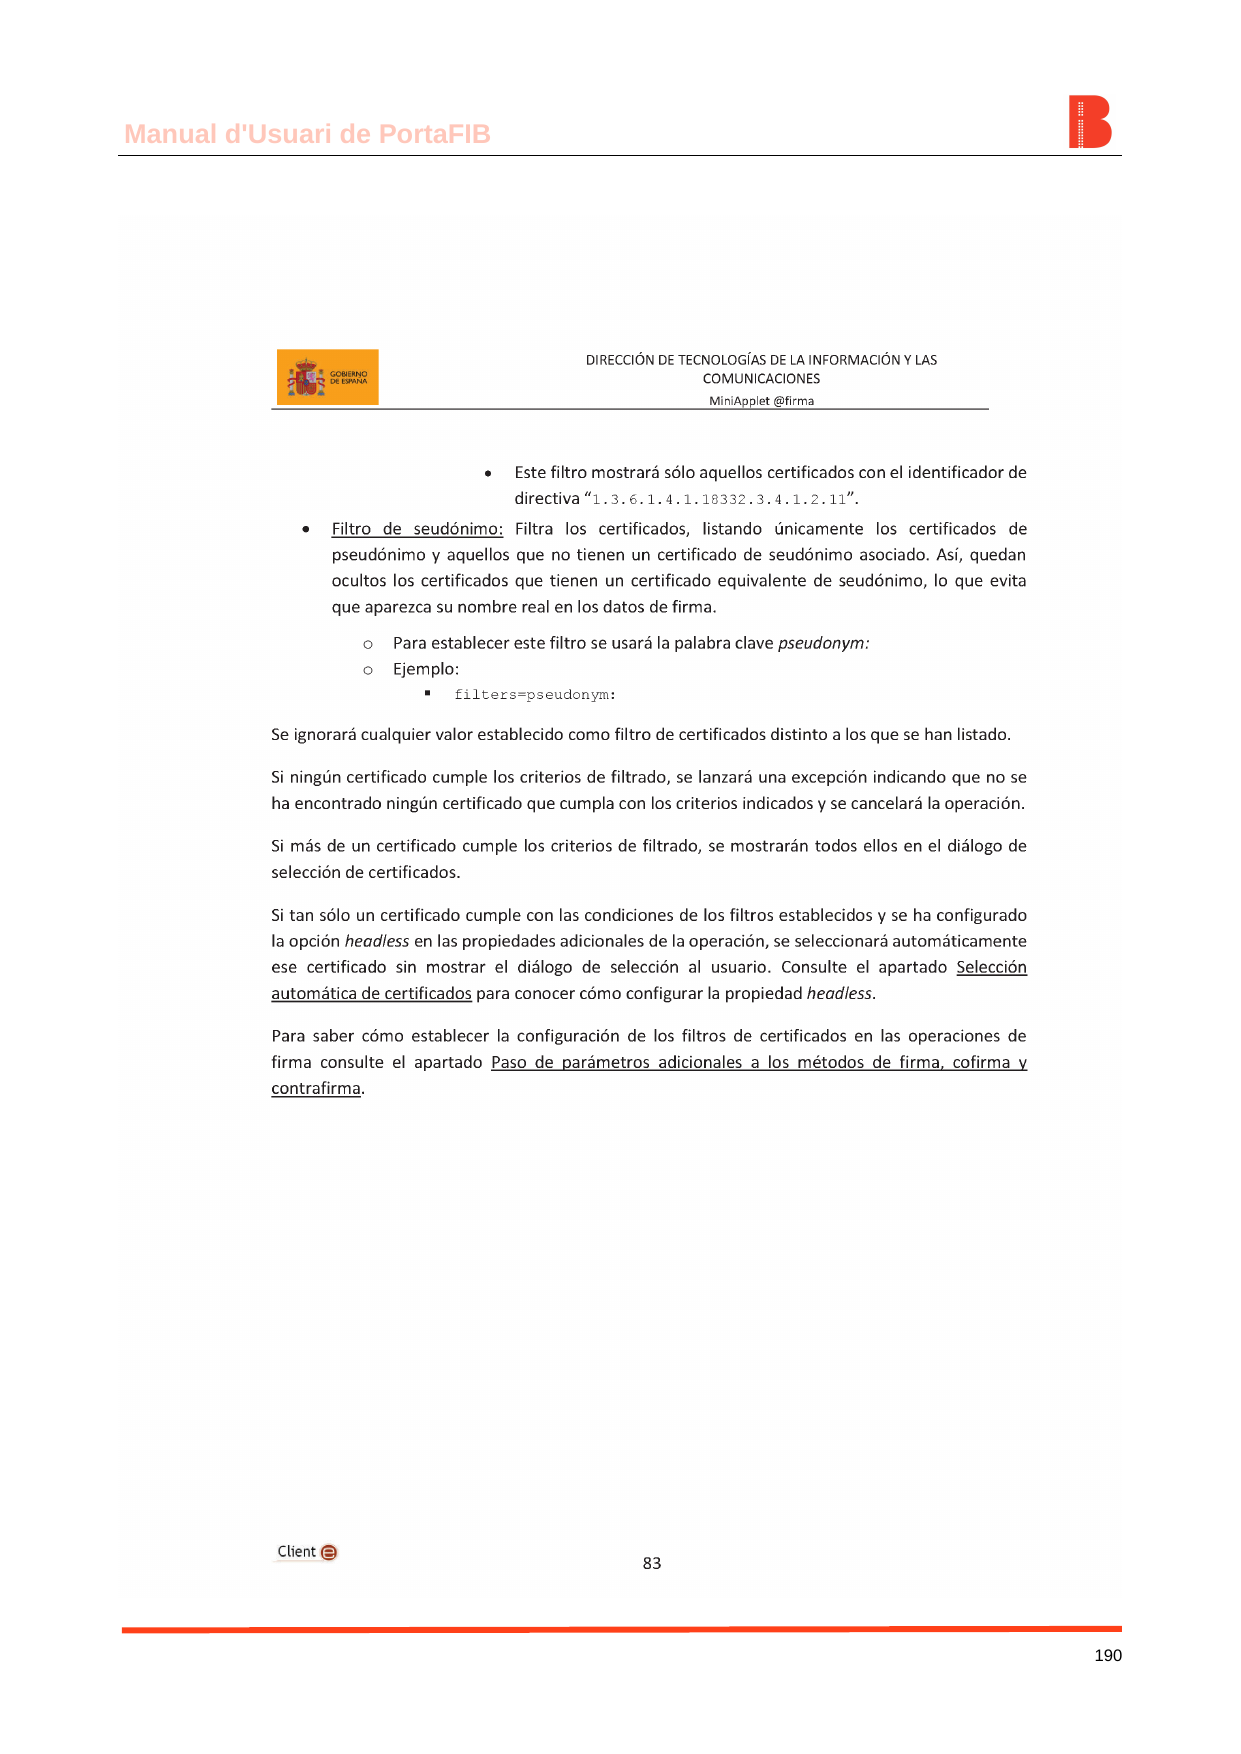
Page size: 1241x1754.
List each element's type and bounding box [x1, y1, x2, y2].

picture [118, 215, 1123, 1598]
picture [1063, 94, 1117, 150]
